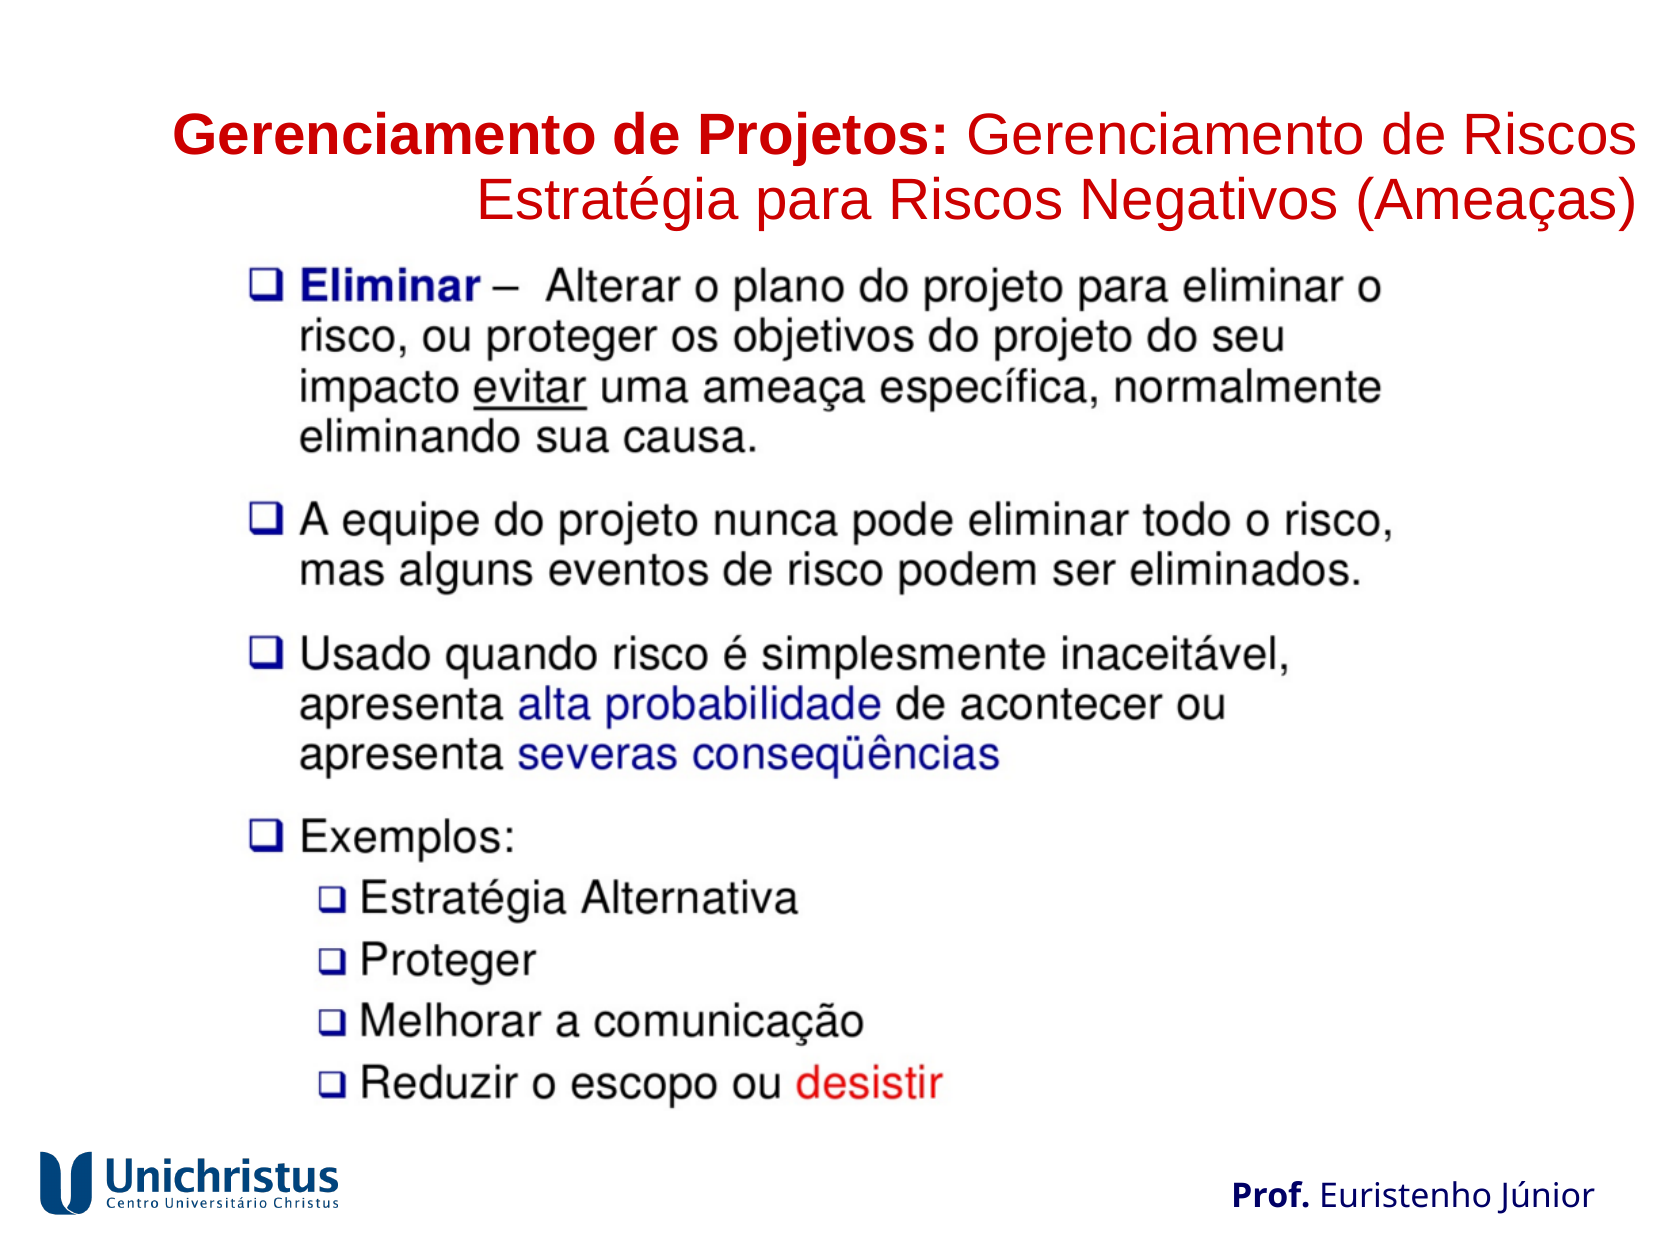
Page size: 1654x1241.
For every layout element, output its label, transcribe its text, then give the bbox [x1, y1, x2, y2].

text_box Prof. Euristenho Júnior [1216, 1163, 1654, 1224]
text_box Gerenciamento de Projetos: Gerenciamento de Riscos Estratégia para Riscos Negativos (Ameaças) [157, 94, 1654, 240]
picture [227, 249, 1406, 1111]
picture [35, 1148, 343, 1217]
